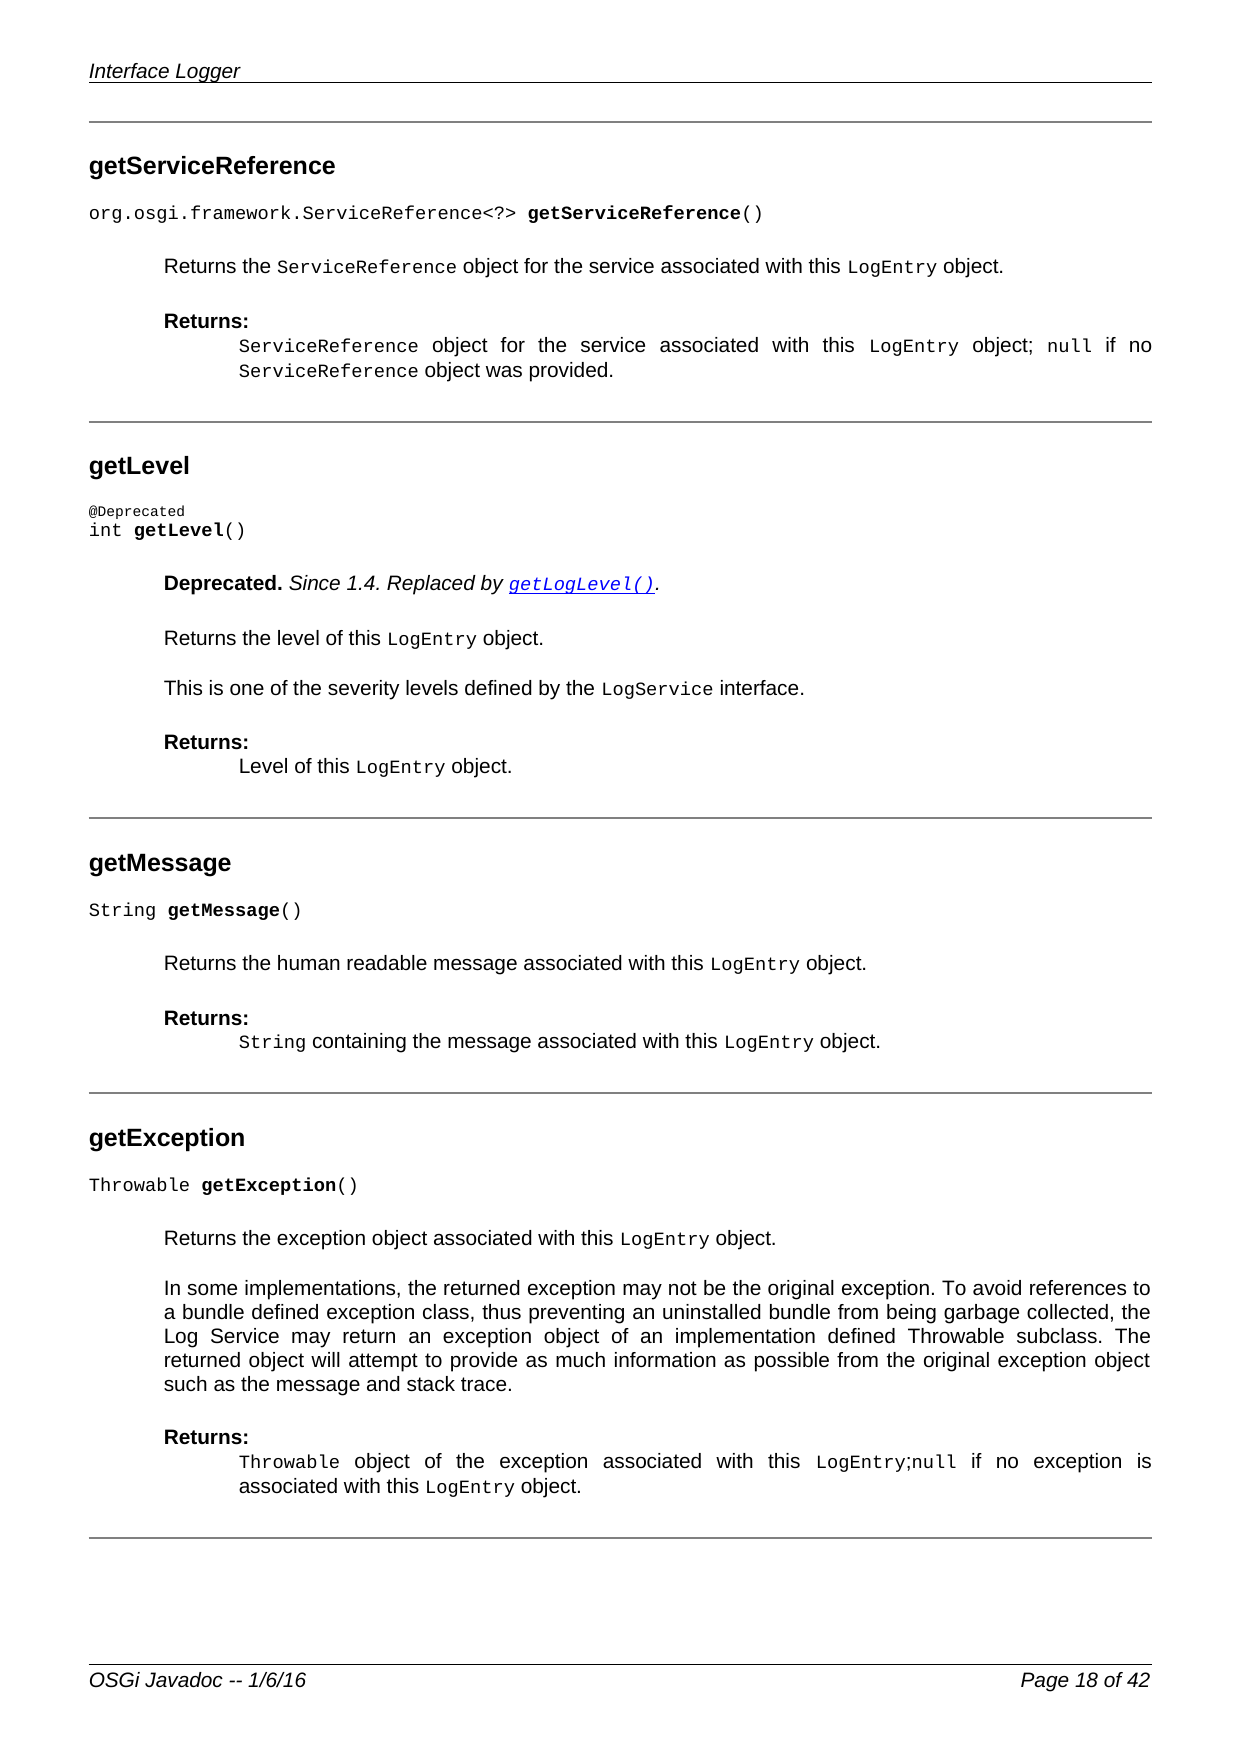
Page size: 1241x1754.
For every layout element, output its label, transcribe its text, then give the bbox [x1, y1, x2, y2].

text String containing the message associated with this LogEntry object. [238, 1029, 1152, 1054]
text Throwable object of the exception associated with this LogEntry;null if no exception is associated with this LogEntry object. [238, 1449, 1152, 1499]
text In some implementations, the returned exception may not be the original exception. To avoid references to a bundle defined exception class, thus preventing an uninstalled bundle from being garbage collected, the Log Service may return an exception object of an implementation defined Throwable subclass. The returned object will attempt to provide as much information as possible from the original exception object such as the message and stack trace. [163, 1276, 1152, 1396]
text ServiceReference object for the service associated with this LogEntry object; null if no ServiceReference object was provided. [238, 333, 1152, 383]
subtitle getLevel [88, 451, 1152, 480]
text Returns the exception object associated with this LogEntry object. [163, 1226, 1152, 1251]
subtitle getException [88, 1123, 1152, 1151]
text Returns: [163, 309, 1152, 333]
text Returns: [163, 730, 1152, 754]
text org.osgi.framework.ServiceReference<?> getServiceReference() [88, 204, 1152, 225]
text Returns the level of this LogEntry object. [163, 626, 1152, 651]
text @Deprecated int getLevel() [88, 504, 1152, 542]
text Returns the ServiceReference object for the service associated with this LogEntry object. [163, 254, 1152, 279]
text This is one of the severity levels defined by the LogService interface. [163, 676, 1152, 701]
text Returns the human readable message associated with this LogEntry object. [163, 951, 1152, 976]
subtitle getServiceReference [88, 151, 1152, 180]
text Throwable getException() [88, 1176, 1152, 1197]
text Level of this LogEntry object. [238, 754, 1152, 779]
text Returns: [163, 1005, 1152, 1029]
subtitle getMessage [88, 848, 1152, 876]
text String getMessage() [88, 901, 1152, 922]
text Deprecated. Since 1.4. Replaced by getLogLevel(). [163, 571, 1152, 596]
text Returns: [163, 1425, 1152, 1449]
